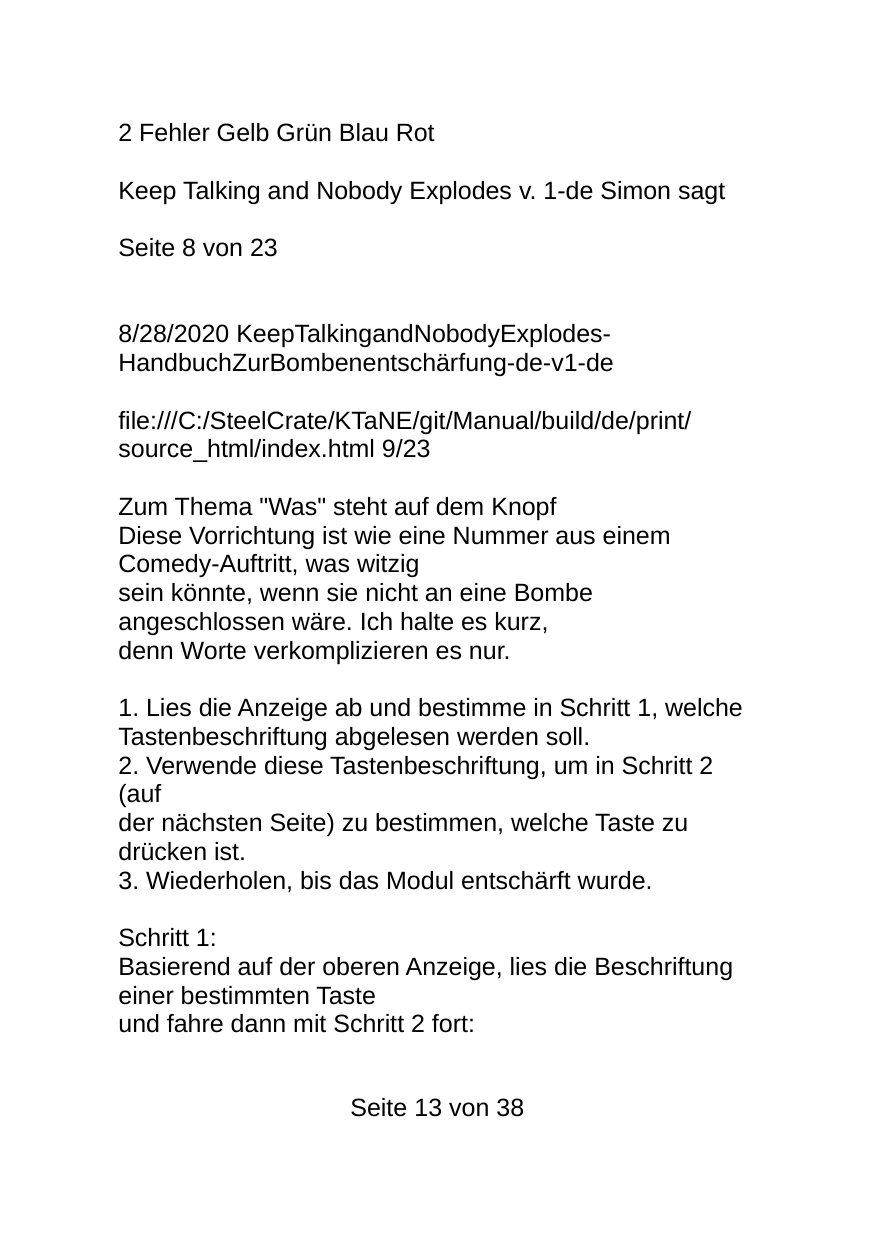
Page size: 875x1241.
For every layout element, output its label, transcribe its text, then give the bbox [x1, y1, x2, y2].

text 2 Fehler Gelb Grün Blau Rot [118, 118, 756, 147]
text denn Worte verkomplizieren es nur. [118, 636, 756, 664]
text 8/28/2020 KeepTalkingandNobodyExplodes-HandbuchZurBombenentschärfung-de-v1-de [118, 319, 756, 377]
text Keep Talking and Nobody Explodes v. 1-de Simon sagt [118, 176, 756, 204]
text Tastenbeschriftung abgelesen werden soll. [118, 722, 756, 751]
text 3. Wiederholen, bis das Modul entschärft wurde. [118, 866, 756, 894]
text 2. Verwende diese Tastenbeschriftung, um in Schritt 2 (auf [118, 751, 756, 808]
text 1. Lies die Anzeige ab und bestimme in Schritt 1, welche [118, 693, 756, 722]
text Seite 8 von 23 [118, 233, 756, 262]
text file:///C:/SteelCrate/KTaNE/git/Manual/build/de/print/source_html/index.html 9/23 [118, 406, 756, 463]
text und fahre dann mit Schritt 2 fort: [118, 1009, 756, 1038]
text Zum Thema "Was" steht auf dem Knopf [118, 492, 756, 521]
text Diese Vorrichtung ist wie eine Nummer aus einem Comedy-Auftritt, was witzig [118, 521, 756, 578]
text sein könnte, wenn sie nicht an eine Bombe angeschlossen wäre. Ich halte es kurz, [118, 578, 756, 636]
text Schritt 1: [118, 923, 756, 952]
text der nächsten Seite) zu bestimmen, welche Taste zu drücken ist. [118, 808, 756, 866]
text Basierend auf der oberen Anzeige, lies die Beschriftung einer bestimmten Taste [118, 952, 756, 1009]
